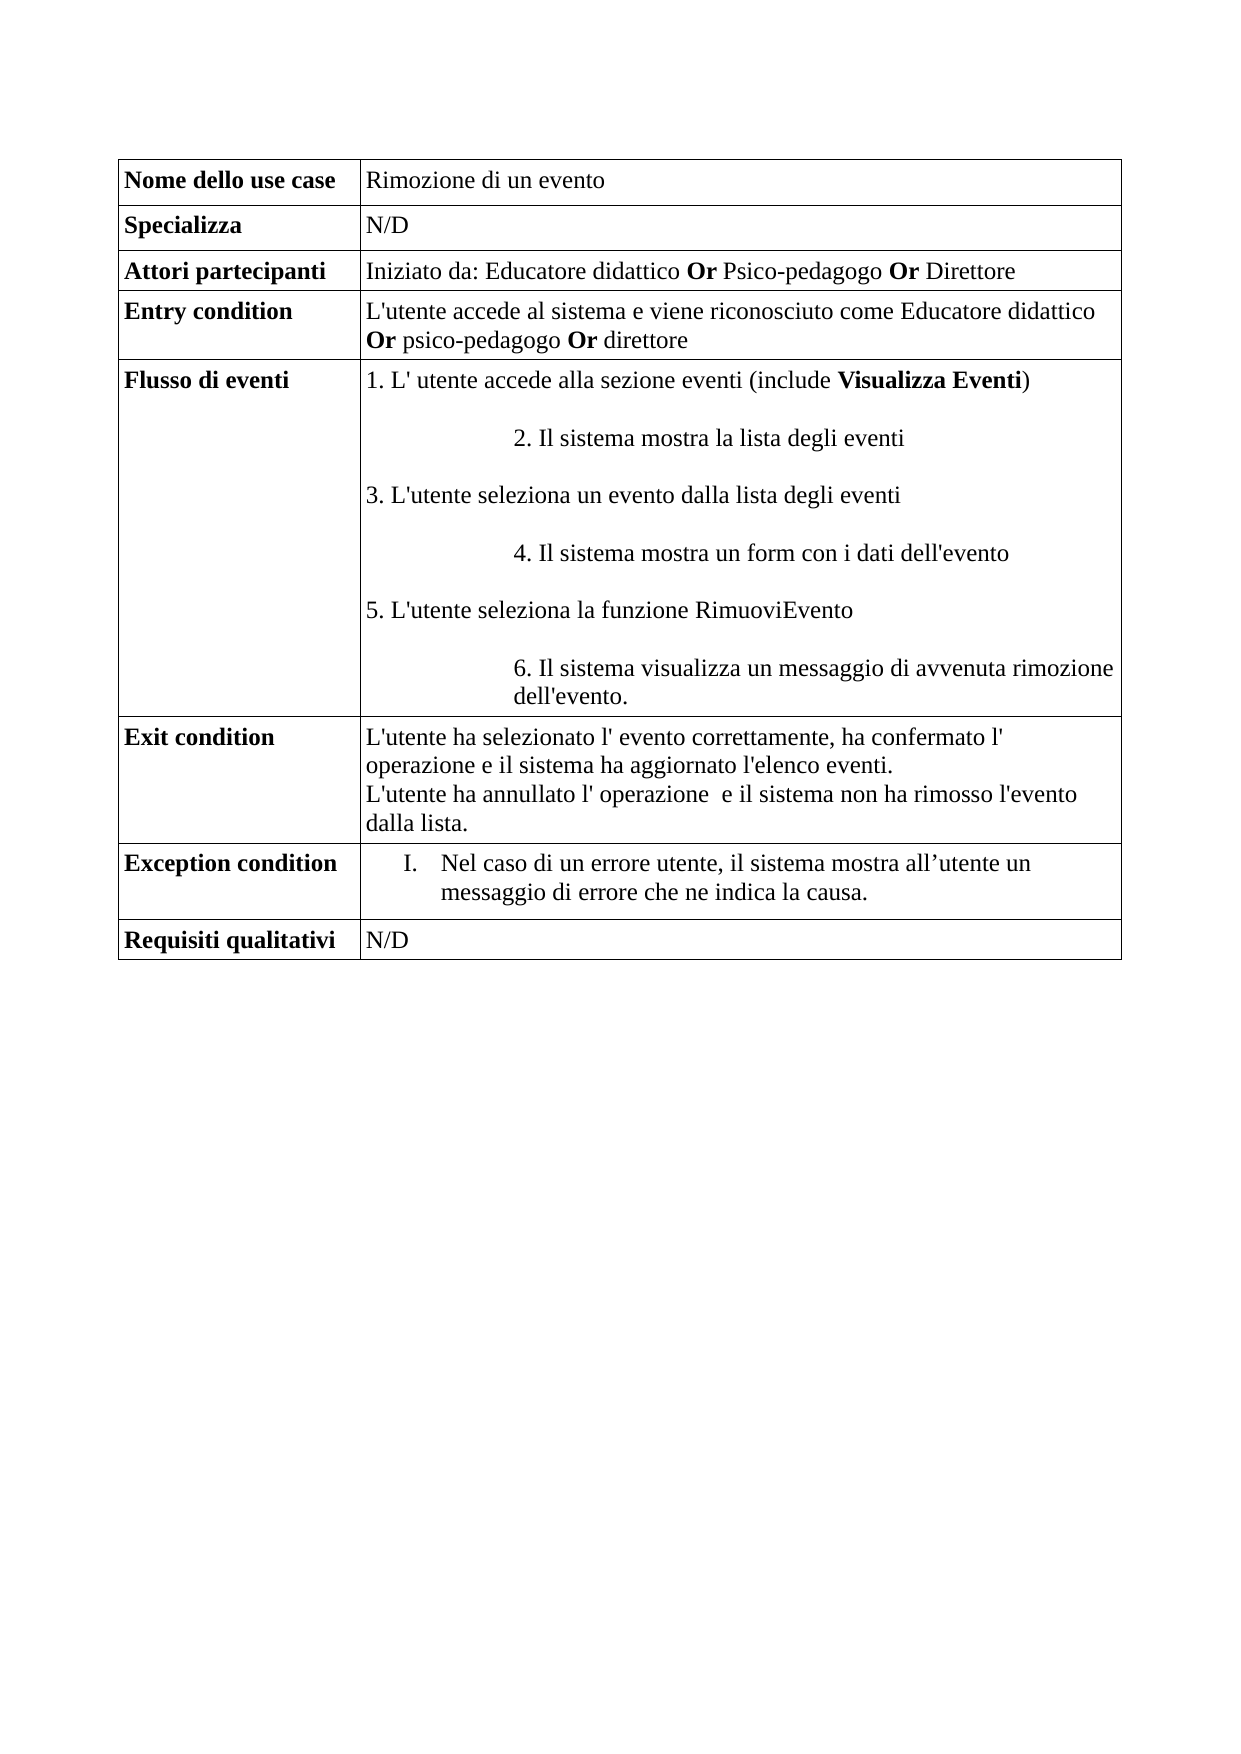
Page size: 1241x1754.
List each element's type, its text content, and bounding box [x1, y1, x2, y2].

table_cell Entry condition [119, 291, 360, 359]
table_cell Specializza [119, 206, 360, 250]
table_cell L'utente accede al sistema e viene riconosciuto come Educatore didattico Or psico-pedagogo Or direttore [361, 291, 1121, 359]
table_cell L' utente accede alla sezione eventi (include Visualizza Eventi) Il sistema mostra la lista degli eventi L'utente seleziona un evento dalla lista degli eventi Il sistema mostra un form con i dati dell'evento L'utente seleziona la funzione RimuoviEvento Il sistema visualizza un messaggio di avvenuta rimozione dell'evento. [361, 360, 1121, 716]
table_cell N/D [361, 206, 1121, 250]
table_cell Attori partecipanti [119, 251, 360, 290]
table_cell Nel caso di un errore utente, il sistema mostra all’utente un messaggio di errore che ne indica la causa. [361, 844, 1121, 919]
table_cell Requisiti qualitativi [119, 920, 360, 959]
table_header Rimozione di un evento [361, 160, 1121, 205]
table_cell L'utente ha selezionato l' evento correttamente, ha confermato l' operazione e il sistema ha aggiornato l'elenco eventi. L'utente ha annullato l' operazione e il sistema non ha rimosso l'evento dalla lista. [361, 717, 1121, 842]
table_cell Exception condition [119, 844, 360, 919]
table_cell N/D [361, 920, 1121, 959]
table_cell Flusso di eventi [119, 360, 360, 716]
table_cell Exit condition [119, 717, 360, 842]
table_header Nome dello use case [119, 160, 360, 205]
table_cell Iniziato da: Educatore didattico Or Psico-pedagogo Or Direttore [361, 251, 1121, 290]
